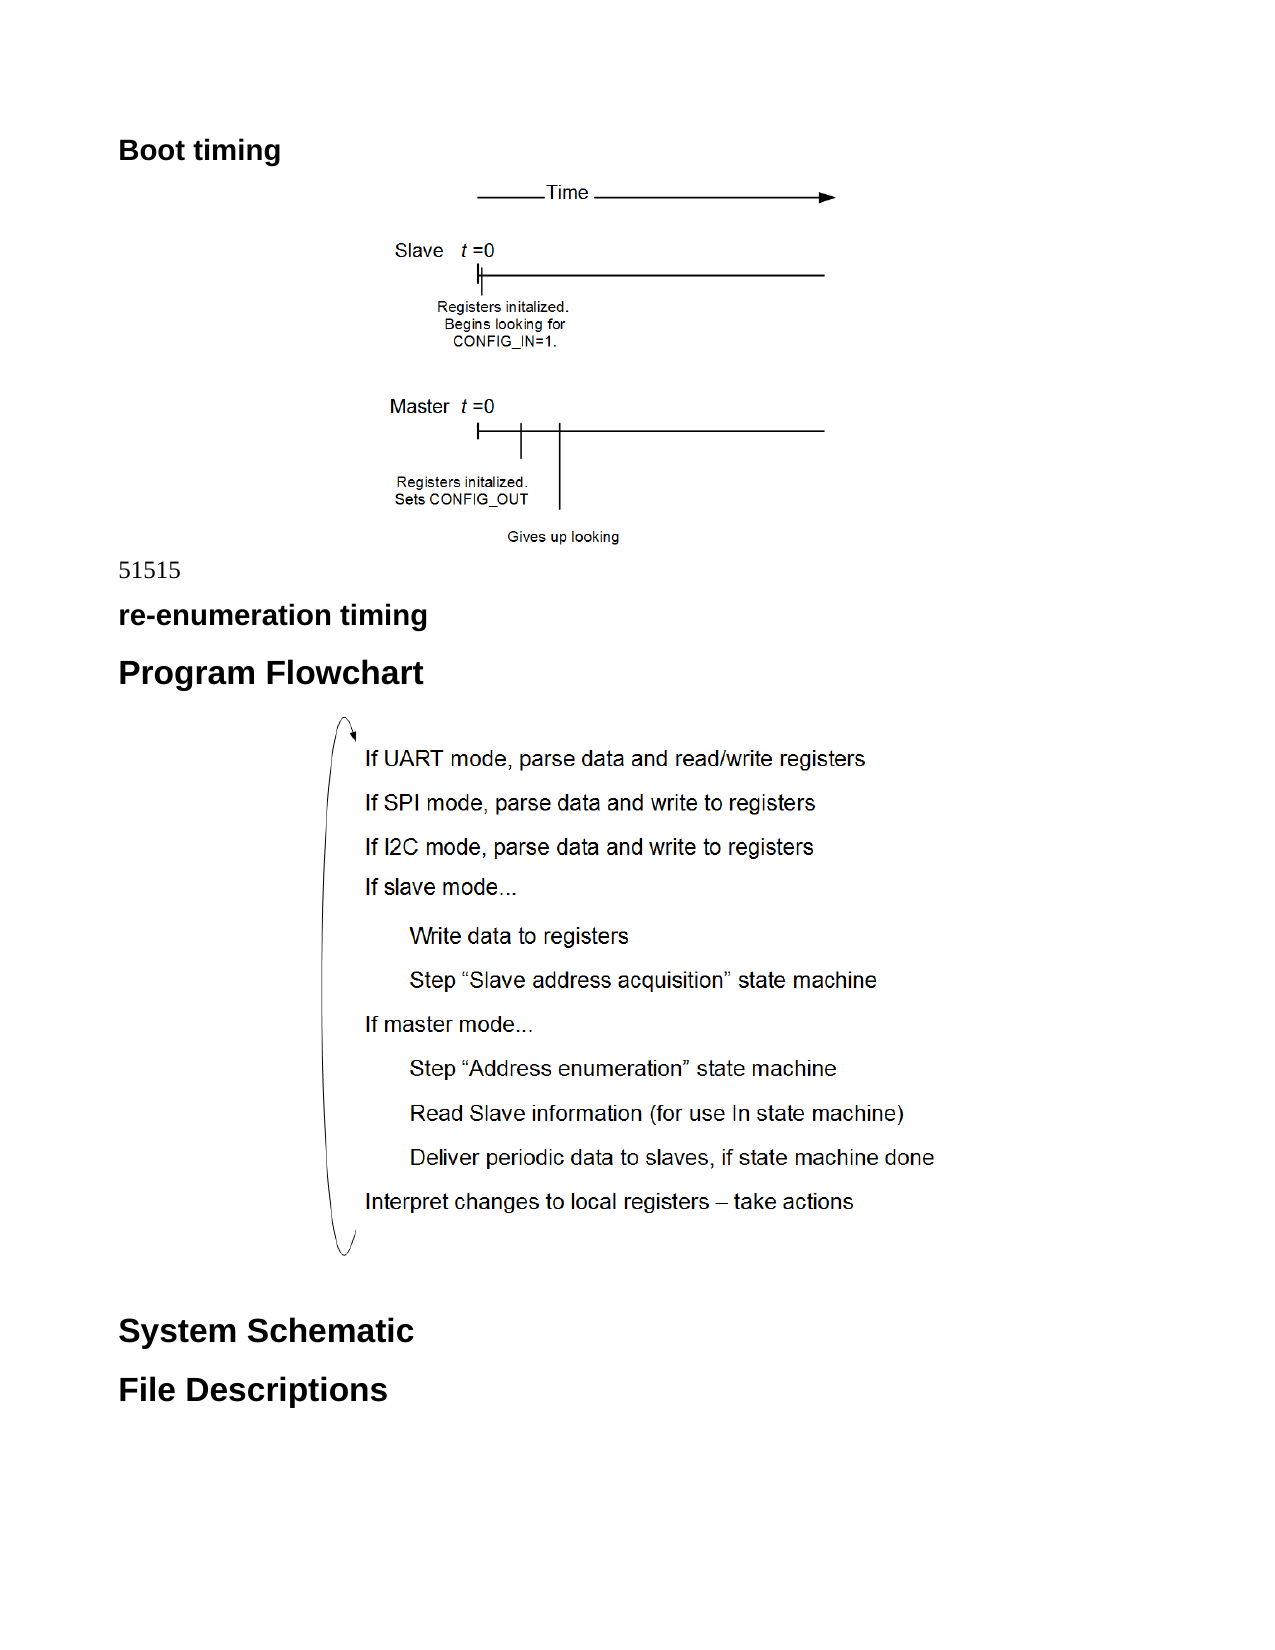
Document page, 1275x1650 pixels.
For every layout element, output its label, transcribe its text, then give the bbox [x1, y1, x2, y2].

text 51515 [118, 555, 1157, 583]
subtitle Program Flowchart [118, 653, 1157, 691]
subtitle re-enumeration timing [118, 598, 1157, 632]
picture [312, 703, 963, 1262]
subtitle Boot timing [118, 133, 1157, 166]
picture [378, 178, 898, 555]
subtitle File Descriptions [118, 1370, 1157, 1409]
subtitle System Schematic [118, 1311, 1157, 1349]
